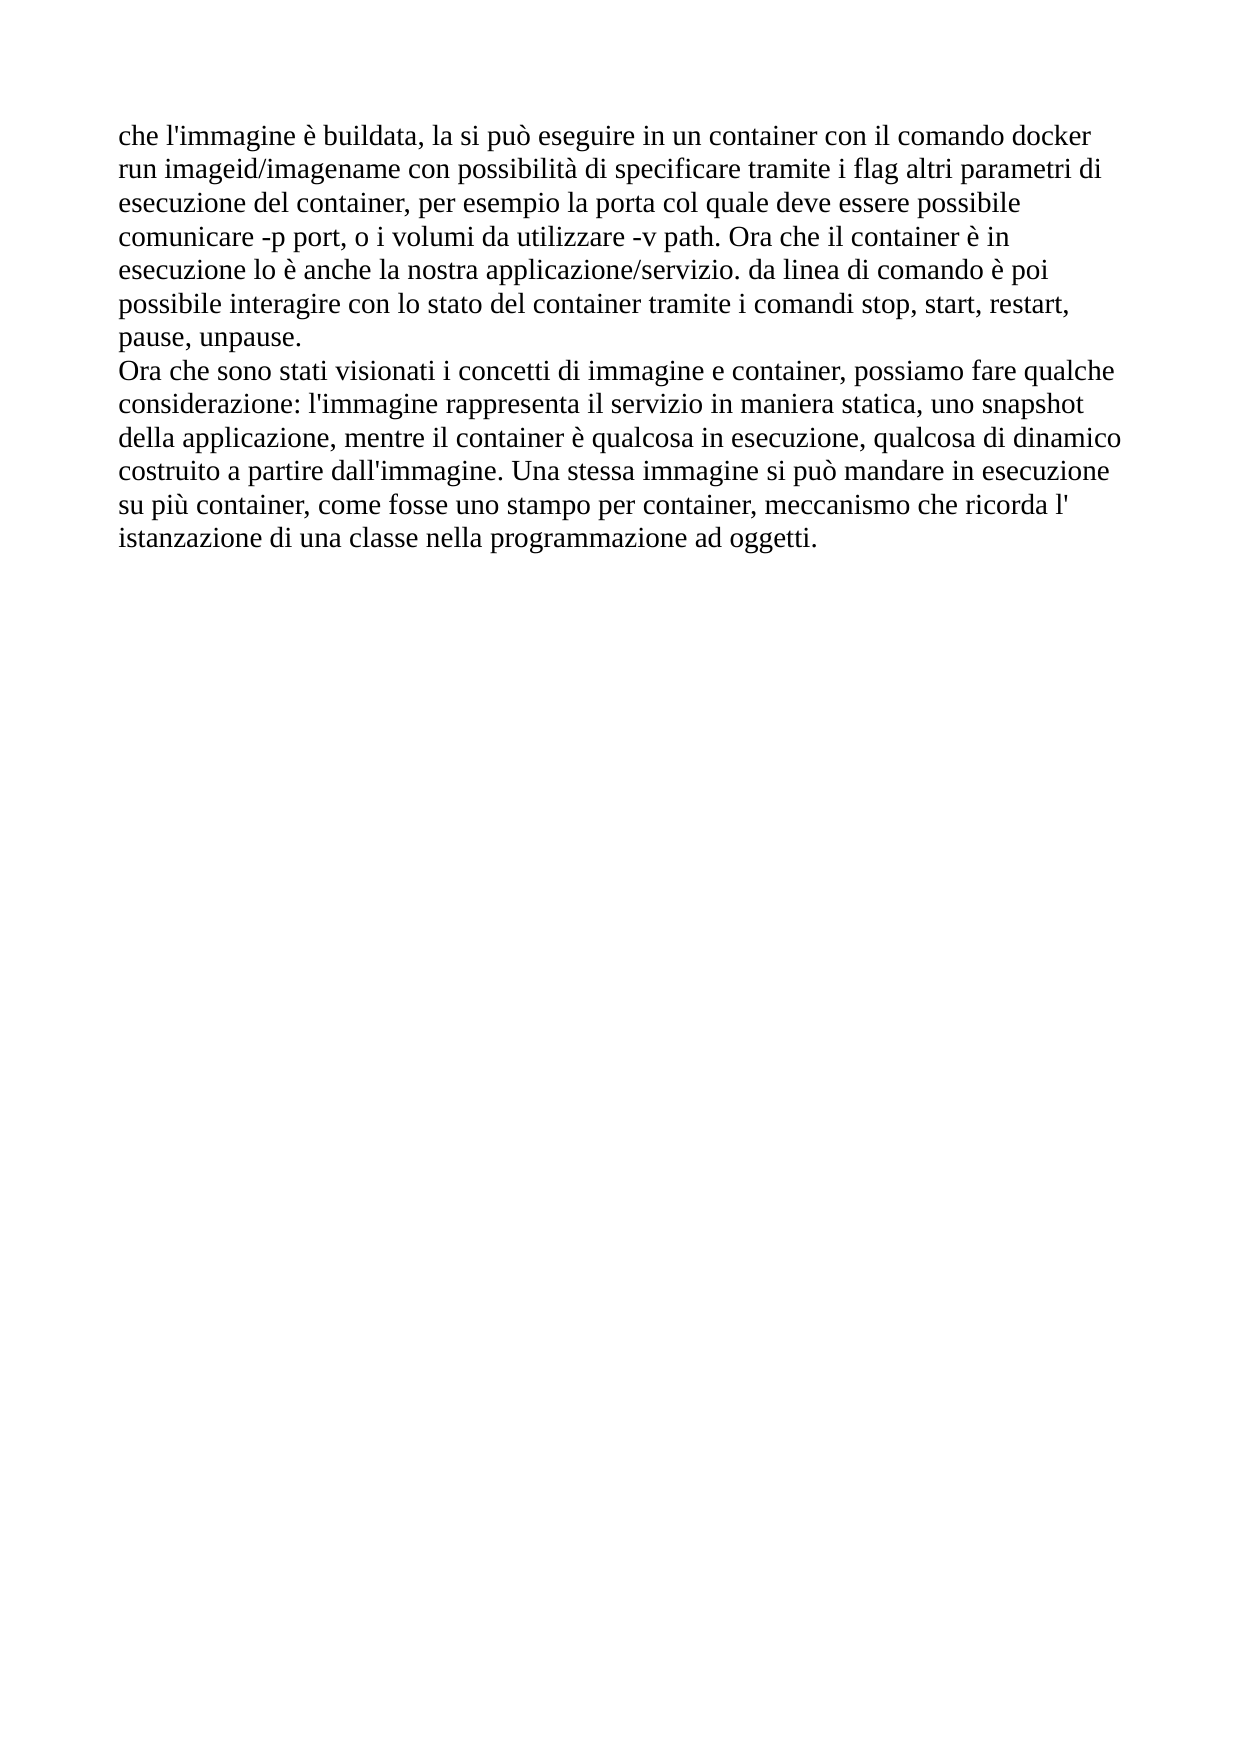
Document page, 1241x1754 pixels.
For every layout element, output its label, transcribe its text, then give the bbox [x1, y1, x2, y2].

text Ora che sono stati visionati i concetti di immagine e container, possiamo fare qualche considerazione: l'immagine rappresenta il servizio in maniera statica, uno snapshot della applicazione, mentre il container è qualcosa in esecuzione, qualcosa di dinamico costruito a partire dall'immagine. Una stessa immagine si può mandare in esecuzione su più container, come fosse uno stampo per container, meccanismo che ricorda l' istanzazione di una classe nella programmazione ad oggetti. [118, 353, 1122, 554]
text che l'immagine è buildata, la si può eseguire in un container con il comando docker run imageid/imagename con possibilità di specificare tramite i flag altri parametri di esecuzione del container, per esempio la porta col quale deve essere possibile comunicare -p port, o i volumi da utilizzare -v path. Ora che il container è in esecuzione lo è anche la nostra applicazione/servizio. da linea di comando è poi possibile interagire con lo stato del container tramite i comandi stop, start, restart, pause, unpause. [118, 118, 1122, 353]
